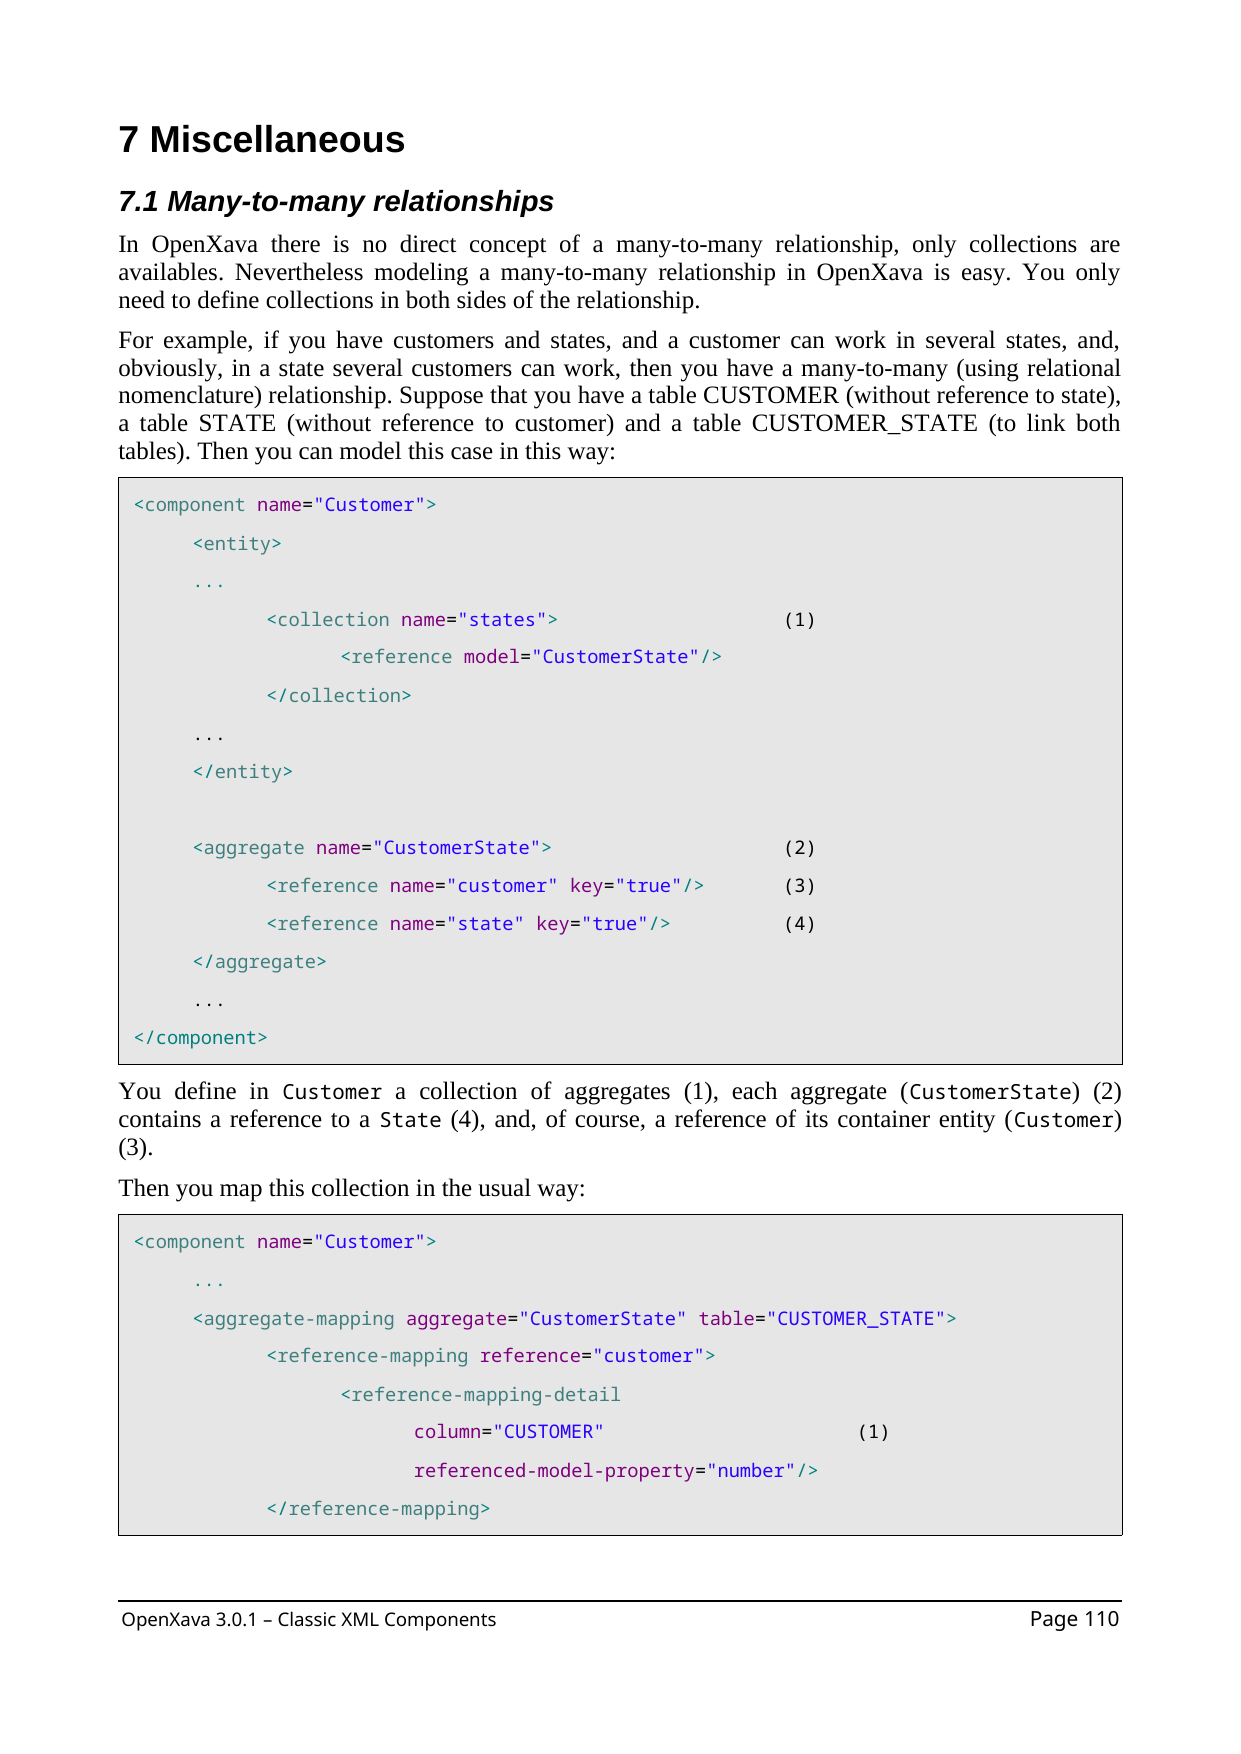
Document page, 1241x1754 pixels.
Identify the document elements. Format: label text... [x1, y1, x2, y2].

text <entity> [119, 515, 1122, 553]
text <reference name="state" key="true"/> (4) [119, 895, 1122, 933]
text <aggregate name="CustomerState"> (2) [119, 819, 1122, 857]
text referenced-model-property="number"/> [119, 1442, 1122, 1480]
text For example, if you have customers and states, and a customer can work in several states, and, obviously, in a state several customers can work, then you have a many-to-many (using relational nomenclature) relationship. Suppose that you have a table CUSTOMER (without reference to state), a table STATE (without reference to customer) and a table CUSTOMER_STATE (to link both tables). Then you can model this case in this way: [118, 326, 1122, 464]
text column="CUSTOMER" (1) [119, 1404, 1122, 1442]
text <aggregate-mapping aggregate="CustomerState" table="CUSTOMER_STATE"> [119, 1290, 1122, 1328]
text <component name="Customer"> [119, 478, 1122, 515]
text </entity> [119, 743, 1122, 781]
text </component> [119, 1009, 1122, 1064]
text </collection> [119, 667, 1122, 705]
text Then you map this collection in the usual way: [118, 1174, 1122, 1201]
text </reference-mapping> [119, 1480, 1122, 1535]
text <reference model="CustomerState"/> [119, 629, 1122, 667]
text You define in Customer a collection of aggregates (1), each aggregate (CustomerState) (2) contains a reference to a State (4), and, of course, a reference of its container entity (Customer) (3). [118, 1077, 1122, 1161]
text ... [119, 971, 1122, 1009]
text <reference name="customer" key="true"/> (3) [119, 857, 1122, 895]
text <reference-mapping reference="customer"> [119, 1328, 1122, 1366]
text ... [119, 1252, 1122, 1290]
text <component name="Customer"> [119, 1215, 1122, 1252]
text ... [119, 705, 1122, 743]
text <reference-mapping-detail [119, 1366, 1122, 1404]
text <collection name="states"> (1) [119, 591, 1122, 629]
subtitle Miscellaneous [118, 118, 1122, 160]
subtitle Many-to-many relationships [118, 185, 1122, 218]
text ... [119, 553, 1122, 591]
text </aggregate> [119, 933, 1122, 971]
text In OpenXava there is no direct concept of a many-to-many relationship, only collections are availables. Nevertheless modeling a many-to-many relationship in OpenXava is easy. You only need to define collections in both sides of the relationship. [118, 230, 1122, 313]
